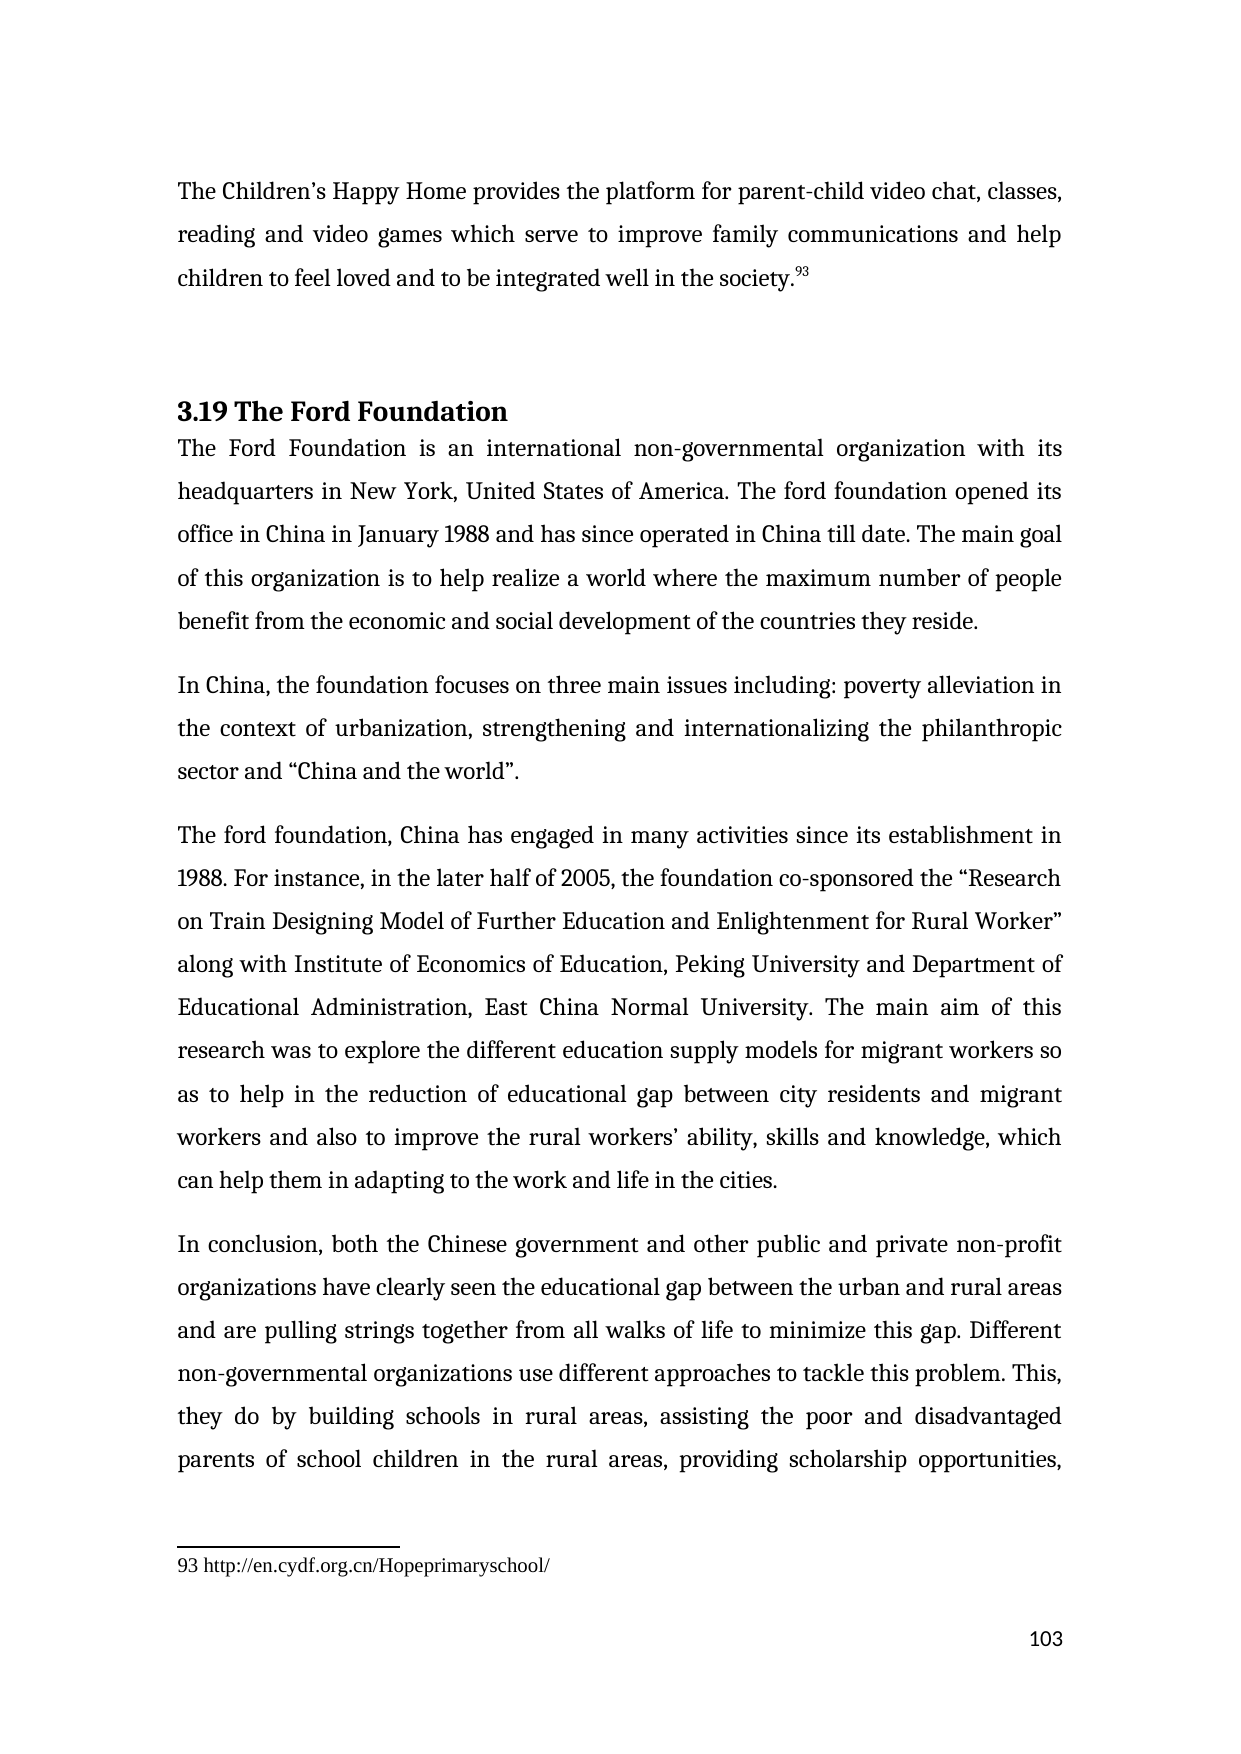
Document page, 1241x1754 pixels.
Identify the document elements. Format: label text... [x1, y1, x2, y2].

text The Children’s Happy Home provides the platform for parent-child video chat, classes, reading and video games which serve to improve family communications and help children to feel loved and to be integrated well in the society. [177, 177, 1063, 292]
text The Ford Foundation is an international non-governmental organization with its headquarters in New York, United States of America. The ford foundation opened its office in China in January 1988 and has since operated in China till date. The main goal of this organization is to help realize a world where the maximum number of people benefit from the economic and social development of the countries they reside. [177, 434, 1063, 635]
subtitle 3.19 The Ford Foundation [177, 396, 1063, 429]
text In conclusion, both the Chinese government and other public and private non-profit organizations have clearly seen the educational gap between the urban and rural areas and are pulling strings together from all walks of life to minimize this gap. Different non-governmental organizations use different approaches to tackle this problem. This, they do by building schools in rural areas, assisting the poor and disadvantaged parents of school children in the rural areas, providing scholarship opportunities, [177, 1230, 1063, 1474]
text http://en.cydf.org.cn/Hopeprimaryschool/ [177, 1553, 1063, 1577]
text In China, the foundation focuses on three main issues including: poverty alleviation in the context of urbanization, strengthening and internationalizing the philanthropic sector and “China and the world”. [177, 671, 1063, 786]
text The ford foundation, China has engaged in many activities since its establishment in 1988. For instance, in the later half of 2005, the foundation co-sponsored the “Research on Train Designing Model of Further Education and Enlightenment for Rural Worker” along with Institute of Economics of Education, Peking University and Department of Educational Administration, East China Normal University. The main aim of this research was to explore the different education supply models for migrant workers so as to help in the reduction of educational gap between city residents and migrant workers and also to improve the rural workers’ ability, skills and knowledge, which can help them in adapting to the work and life in the cities. [177, 821, 1063, 1194]
